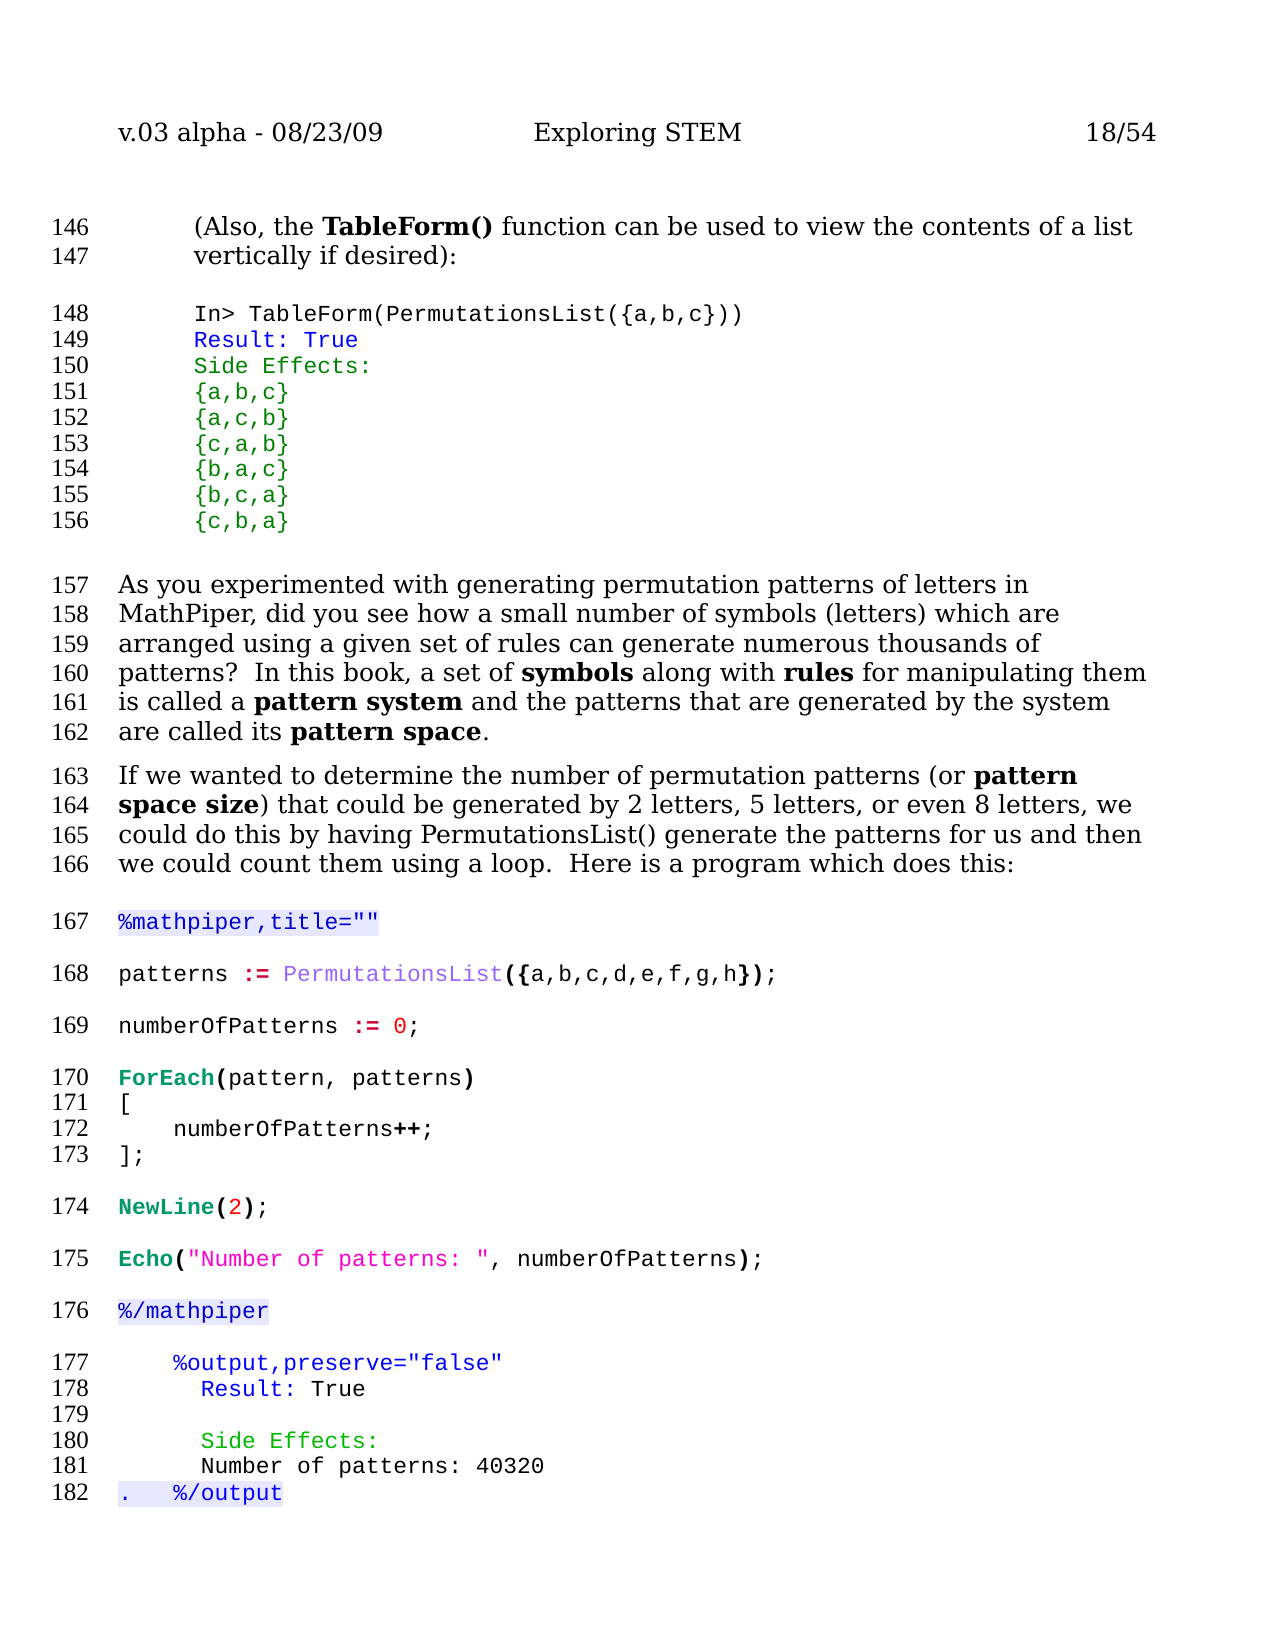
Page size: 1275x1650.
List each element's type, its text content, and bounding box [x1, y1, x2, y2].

text {c,b,a} [193, 510, 1157, 536]
text ForEach(pattern, patterns) [118, 1066, 1157, 1092]
text If we wanted to determine the number of permutation patterns (or pattern space size) that could be generated by 2 letters, 5 letters, or even 8 letters, we could do this by having PermutationsList() generate the patterns for us and then we could count them using a loop. Here is a program which does this: [118, 761, 1157, 878]
text {b,c,a} [193, 484, 1157, 510]
text . %/output [118, 1481, 1157, 1507]
text Side Effects: [193, 354, 1157, 380]
text NewLine(2); [118, 1196, 1157, 1221]
text {b,a,c} [193, 458, 1157, 484]
text (Also, the TableForm() function can be used to view the contents of a list vertically if desired): [193, 212, 1157, 270]
text [ [118, 1092, 1157, 1118]
text {c,a,b} [193, 432, 1157, 458]
text Result: True [193, 328, 1157, 354]
text ]; [118, 1144, 1157, 1169]
text Number of patterns: 40320 [118, 1455, 1157, 1481]
text numberOfPatterns := 0; [118, 1014, 1157, 1040]
text As you experimented with generating permutation patterns of letters in MathPiper, did you see how a small number of symbols (letters) which are arranged using a given set of rules can generate numerous thousands of patterns? In this book, a set of symbols along with rules for manipulating them is called a pattern system and the patterns that are generated by the system are called its pattern space. [118, 571, 1157, 746]
text Result: True [118, 1377, 1157, 1403]
text numberOfPatterns++; [118, 1118, 1157, 1144]
text In> TableForm(PermutationsList({a,b,c})) [193, 302, 1157, 328]
text %mathpiper,title="" [118, 910, 1157, 936]
text Side Effects: [118, 1429, 1157, 1455]
text patterns := PermutationsList({a,b,c,d,e,f,g,h}); [118, 962, 1157, 988]
text %output,preserve="false" [118, 1351, 1157, 1377]
text {a,b,c} [193, 380, 1157, 406]
text Echo("Number of patterns: ", numberOfPatterns); [118, 1247, 1157, 1273]
text {a,c,b} [193, 406, 1157, 432]
text %/mathpiper [118, 1299, 1157, 1325]
